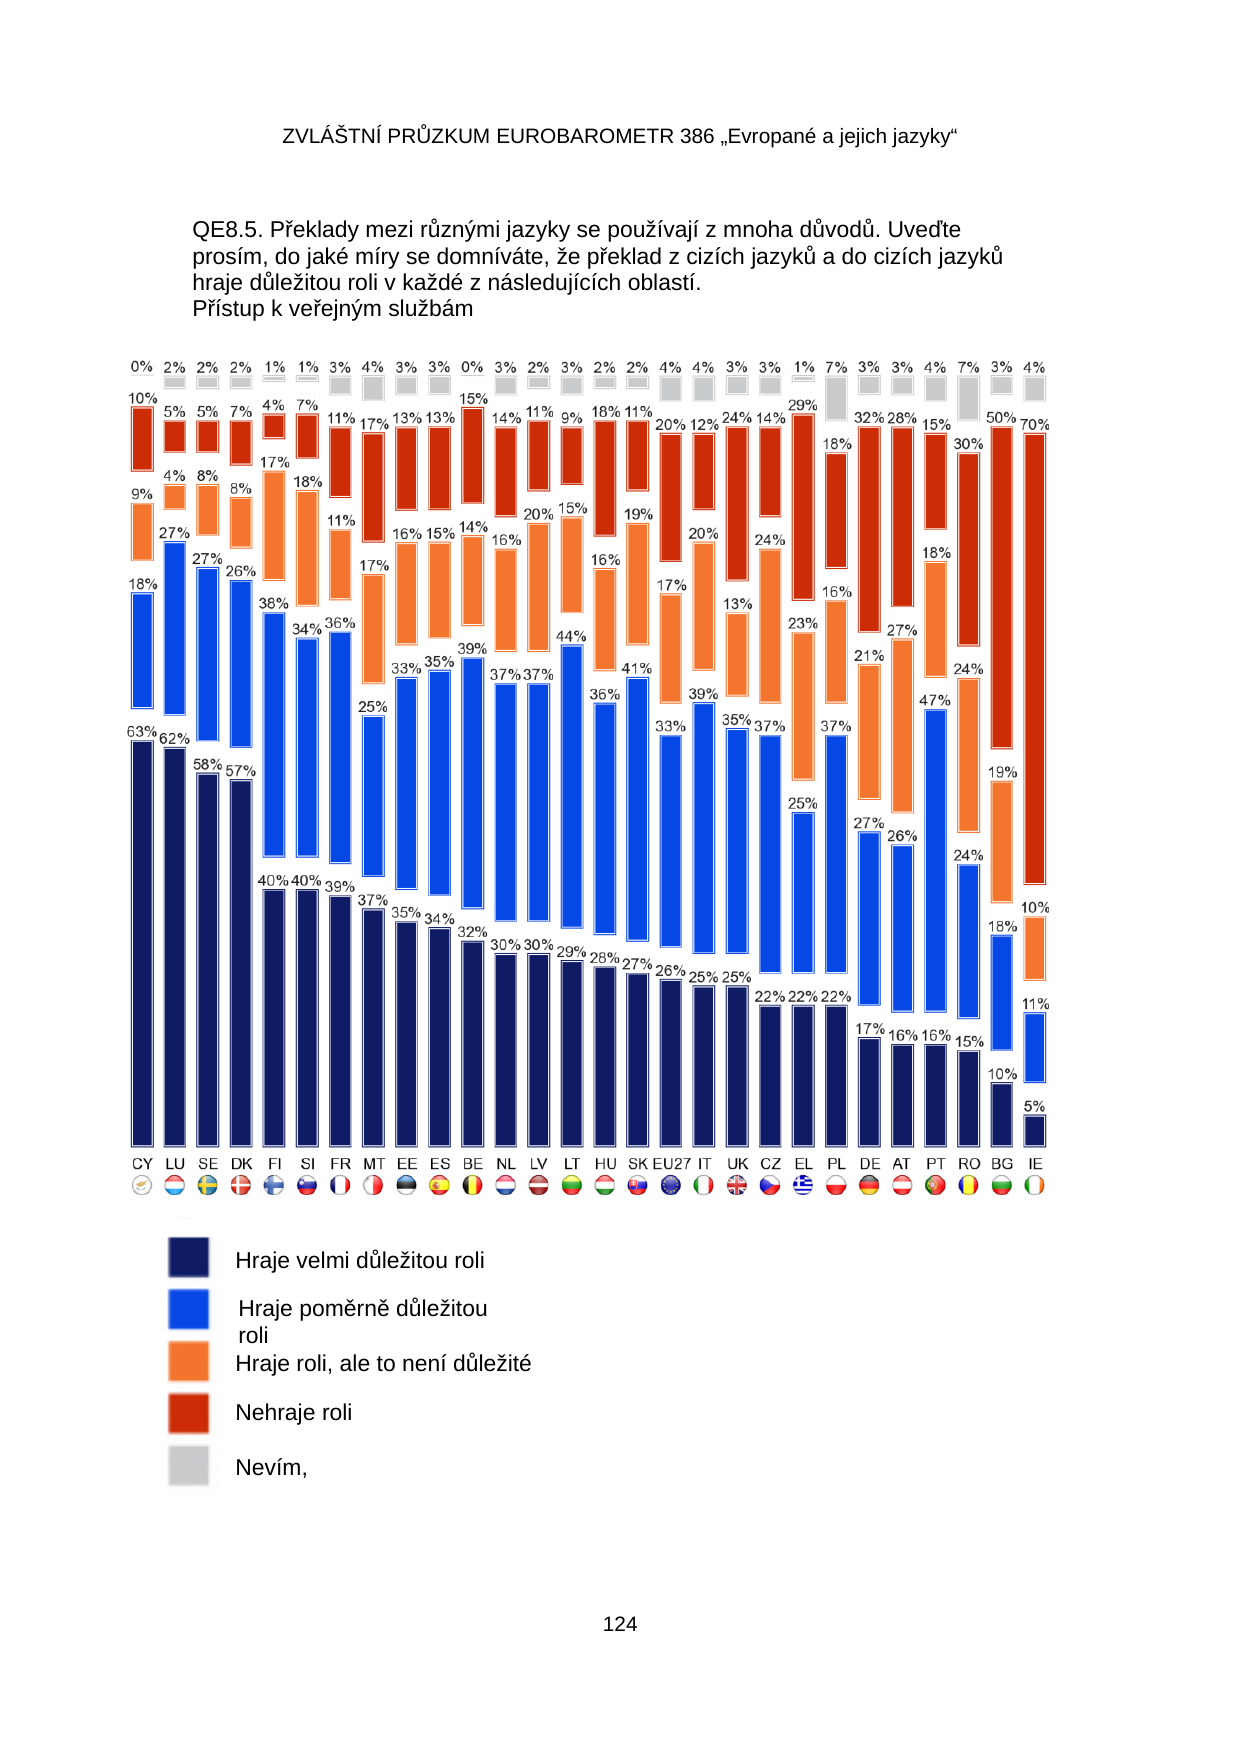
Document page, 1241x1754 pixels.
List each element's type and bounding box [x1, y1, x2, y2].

picture [131, 1217, 221, 1501]
picture [118, 349, 1049, 1200]
